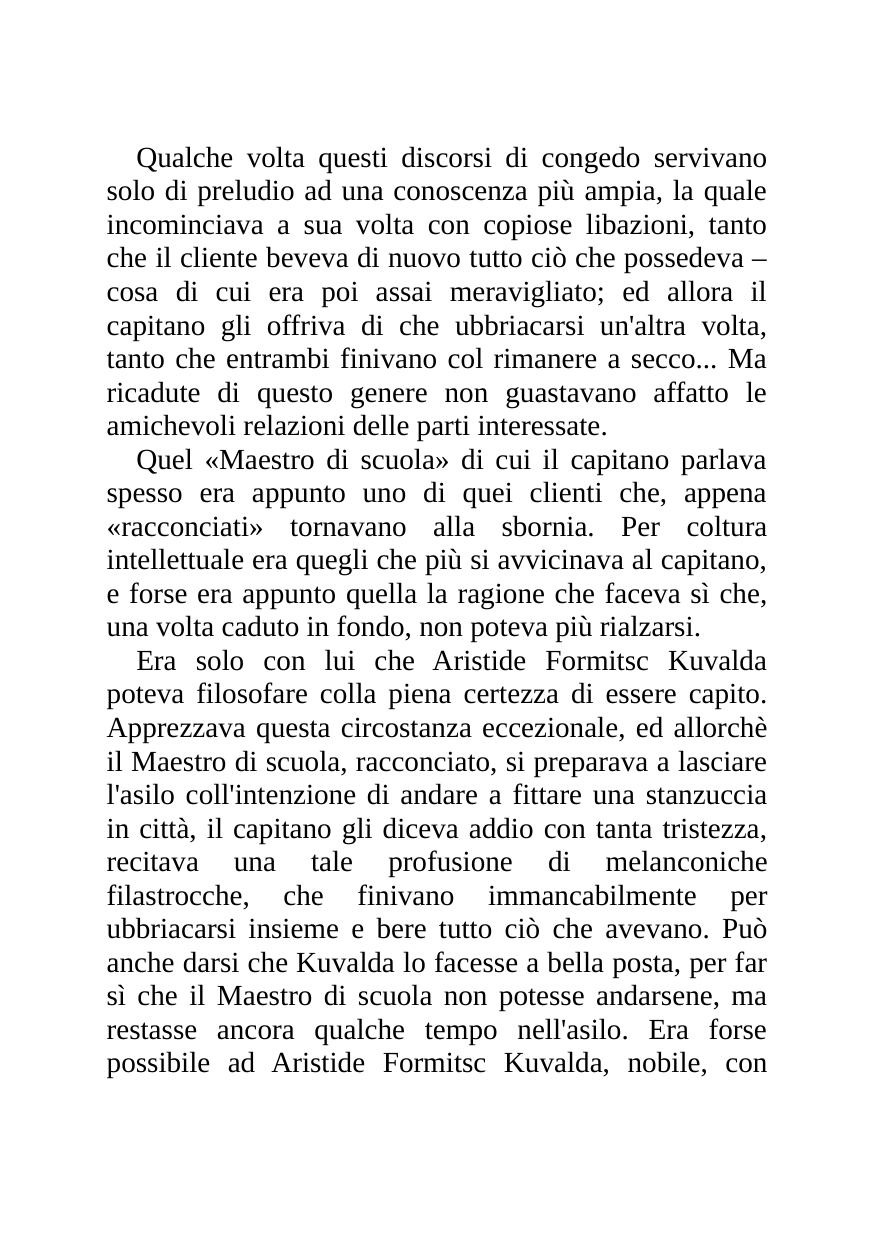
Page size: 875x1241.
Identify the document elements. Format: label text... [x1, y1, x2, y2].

text Era solo con lui che Aristide Formitsc Kuvalda poteva filosofare colla piena certezza di essere capito. Apprezzava questa circostanza eccezionale, ed allorchè il Maestro di scuola, racconciato, si preparava a lasciare l'asilo coll'intenzione di andare a fittare una stanzuccia in città, il capitano gli diceva addio con tanta tristezza, recitava una tale profusione di melanconiche filastrocche, che finivano immancabilmente per ubbriacarsi insieme e bere tutto ciò che avevano. Può anche darsi che Kuvalda lo facesse a bella posta, per far sì che il Maestro di scuola non potesse andarsene, ma restasse ancora qualche tempo nell'asilo. Era forse possibile ad Aristide Formitsc Kuvalda, nobile, con [106, 643, 768, 1079]
text Qualche volta questi discorsi di congedo servivano solo di preludio ad una conoscenza più ampia, la quale incominciava a sua volta con copiose libazioni, tanto che il cliente beveva di nuovo tutto ciò che possedeva – cosa di cui era poi assai meravigliato; ed allora il capitano gli offriva di che ubbriacarsi un'altra volta, tanto che entrambi finivano col rimanere a secco... Ma ricadute di questo genere non guastavano affatto le amichevoli relazioni delle parti interessate. [106, 140, 768, 442]
text Quel «Maestro di scuola» di cui il capitano parlava spesso era appunto uno di quei clienti che, appena «racconciati» tornavano alla sbornia. Per coltura intellettuale era quegli che più si avvicinava al capitano, e forse era appunto quella la ragione che faceva sì che, una volta caduto in fondo, non poteva più rialzarsi. [106, 442, 768, 643]
